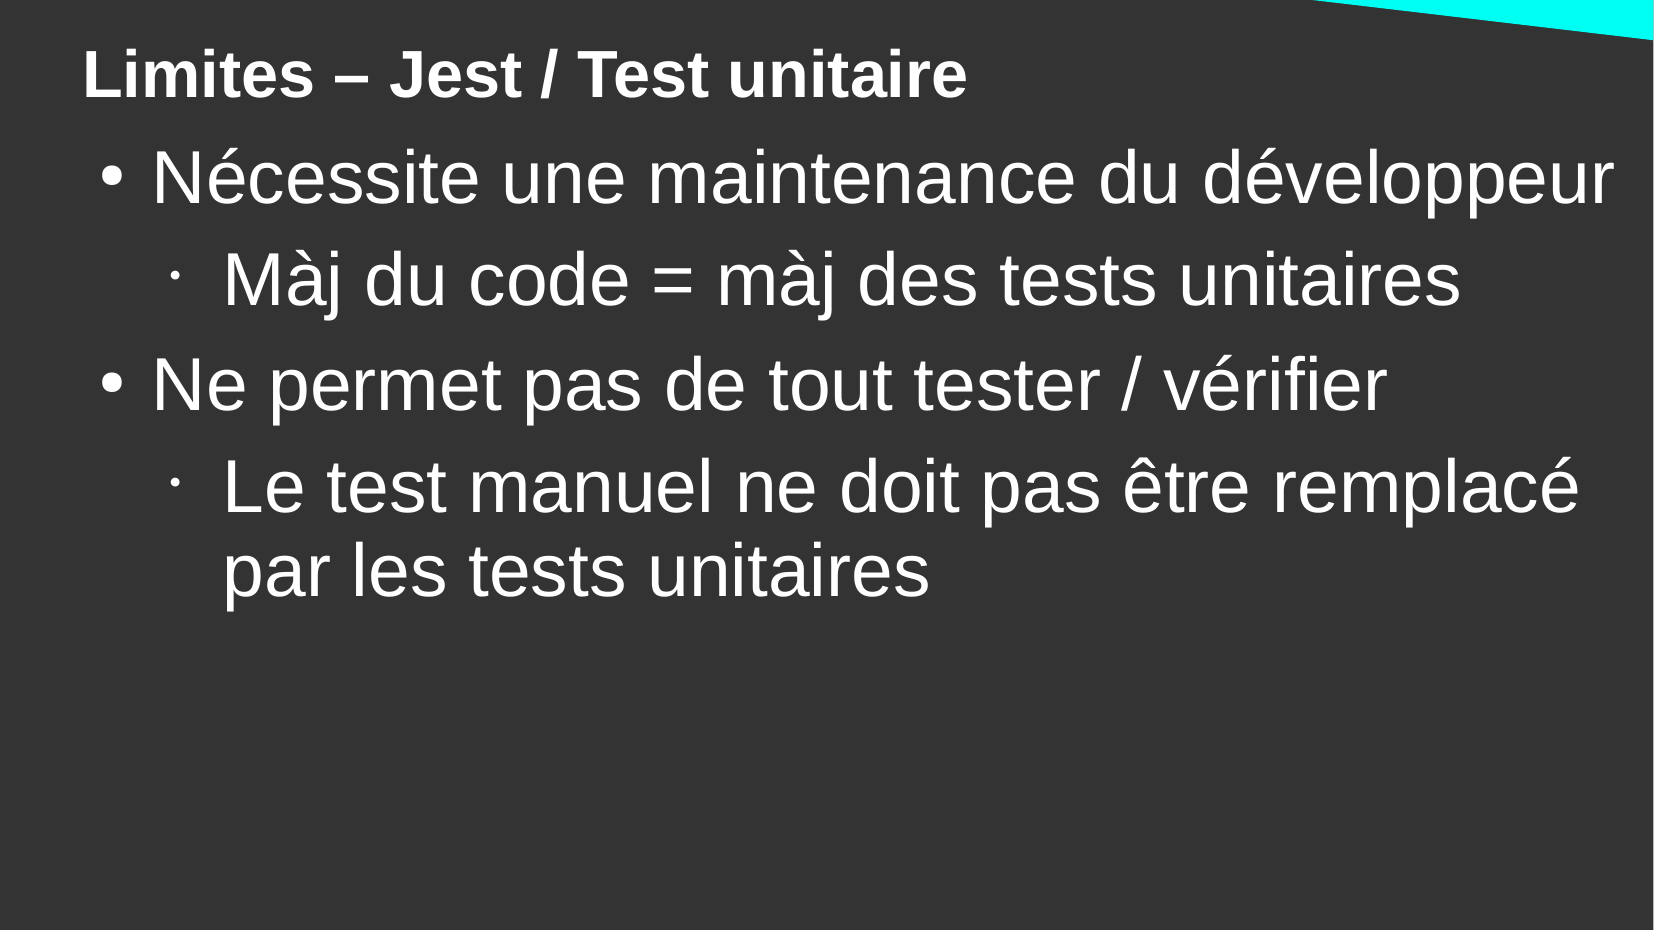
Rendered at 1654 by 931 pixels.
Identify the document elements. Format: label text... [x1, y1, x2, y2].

list Nécessite une maintenance du développeur Màj du code = màj des tests unitaires Ne permet pas de tout tester / vérifier Le test manuel ne doit pas être remplacé par les tests unitaires [80, 135, 1619, 721]
text_box [1312, 0, 1654, 41]
title Limites – Jest / Test unitaire [82, 37, 1571, 112]
